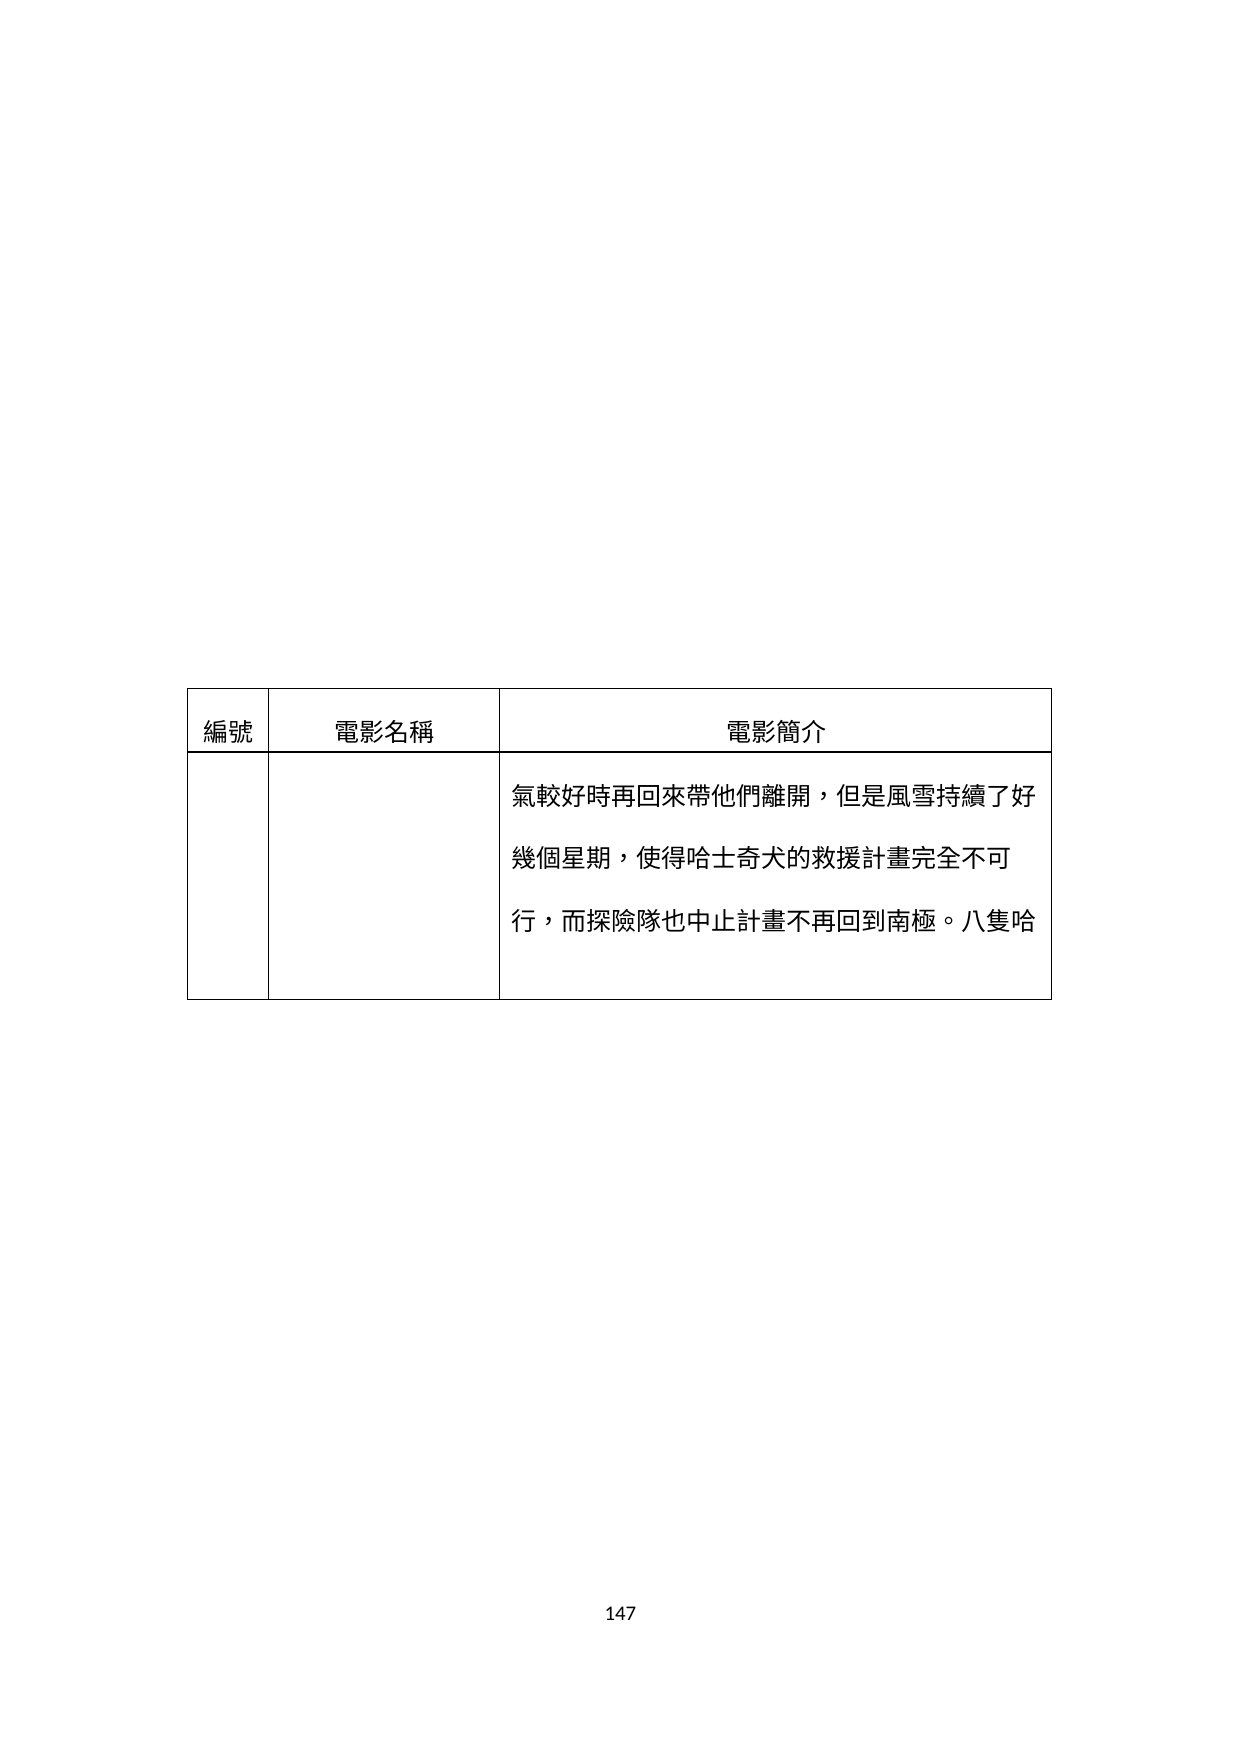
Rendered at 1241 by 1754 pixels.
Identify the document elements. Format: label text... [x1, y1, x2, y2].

table_header 電影簡介 [500, 689, 1051, 751]
table_cell [188, 753, 268, 999]
table_header 編號 [188, 689, 268, 751]
table_cell [269, 753, 499, 999]
table_cell 氣較好時再回來帶他們離開，但是風雪持續了好幾個星期，使得哈士奇犬的救援計畫完全不可行，而探險隊也中止計畫不再回到南極。八隻哈 [500, 753, 1051, 999]
table_header 電影名稱 [269, 689, 499, 751]
